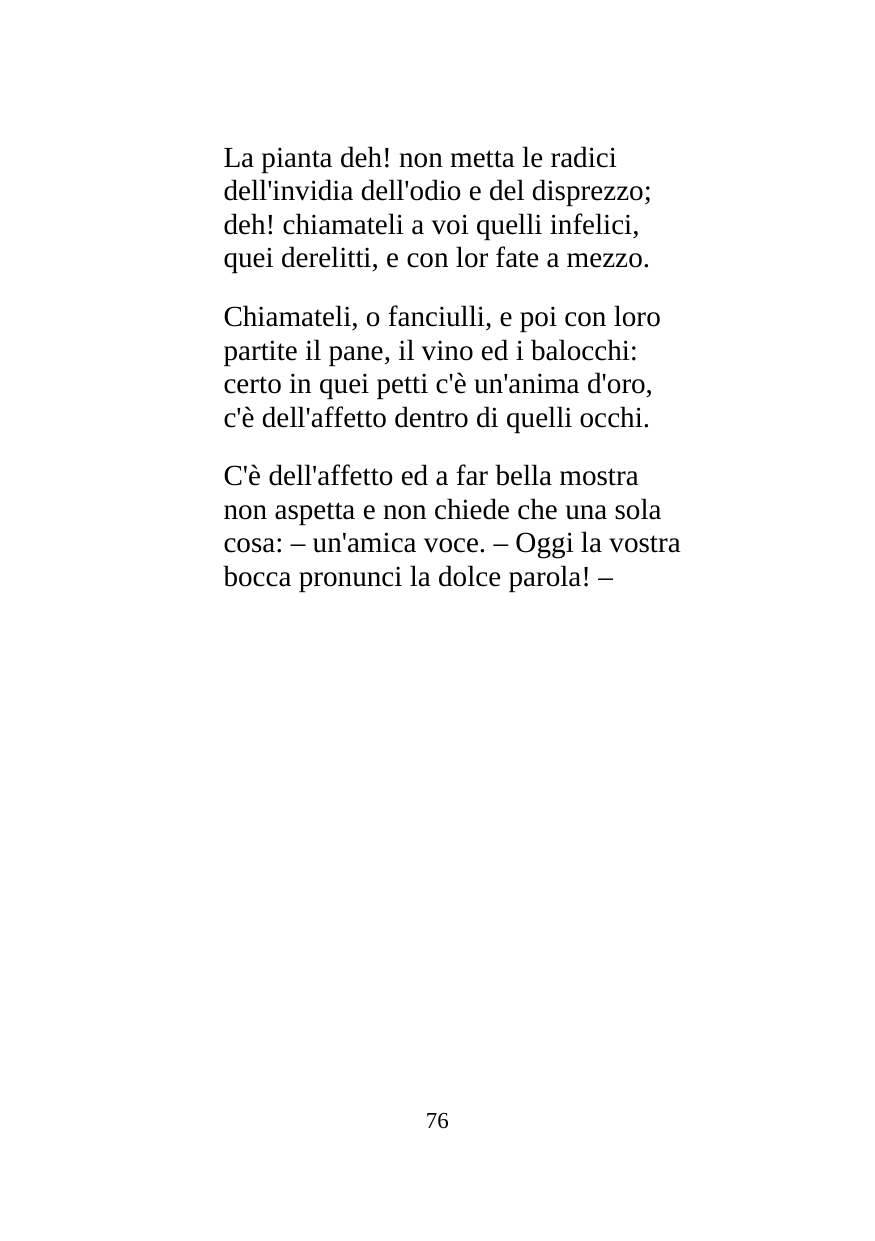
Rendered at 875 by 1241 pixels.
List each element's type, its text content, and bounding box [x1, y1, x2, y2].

text C'è dell'affetto ed a far bella mostra non aspetta e non chiede che una sola cosa: – un'amica voce. – Oggi la vostra bocca pronunci la dolce parola! – [223, 458, 768, 592]
text Chiamateli, o fanciulli, e poi con loro partite il pane, il vino ed i balocchi: certo in quei petti c'è un'anima d'oro, c'è dell'affetto dentro di quelli occhi. [223, 299, 768, 433]
text La pianta deh! non metta le radici dell'invidia dell'odio e del disprezzo; deh! chiamateli a voi quelli infelici, quei derelitti, e con lor fate a mezzo. [223, 140, 768, 274]
